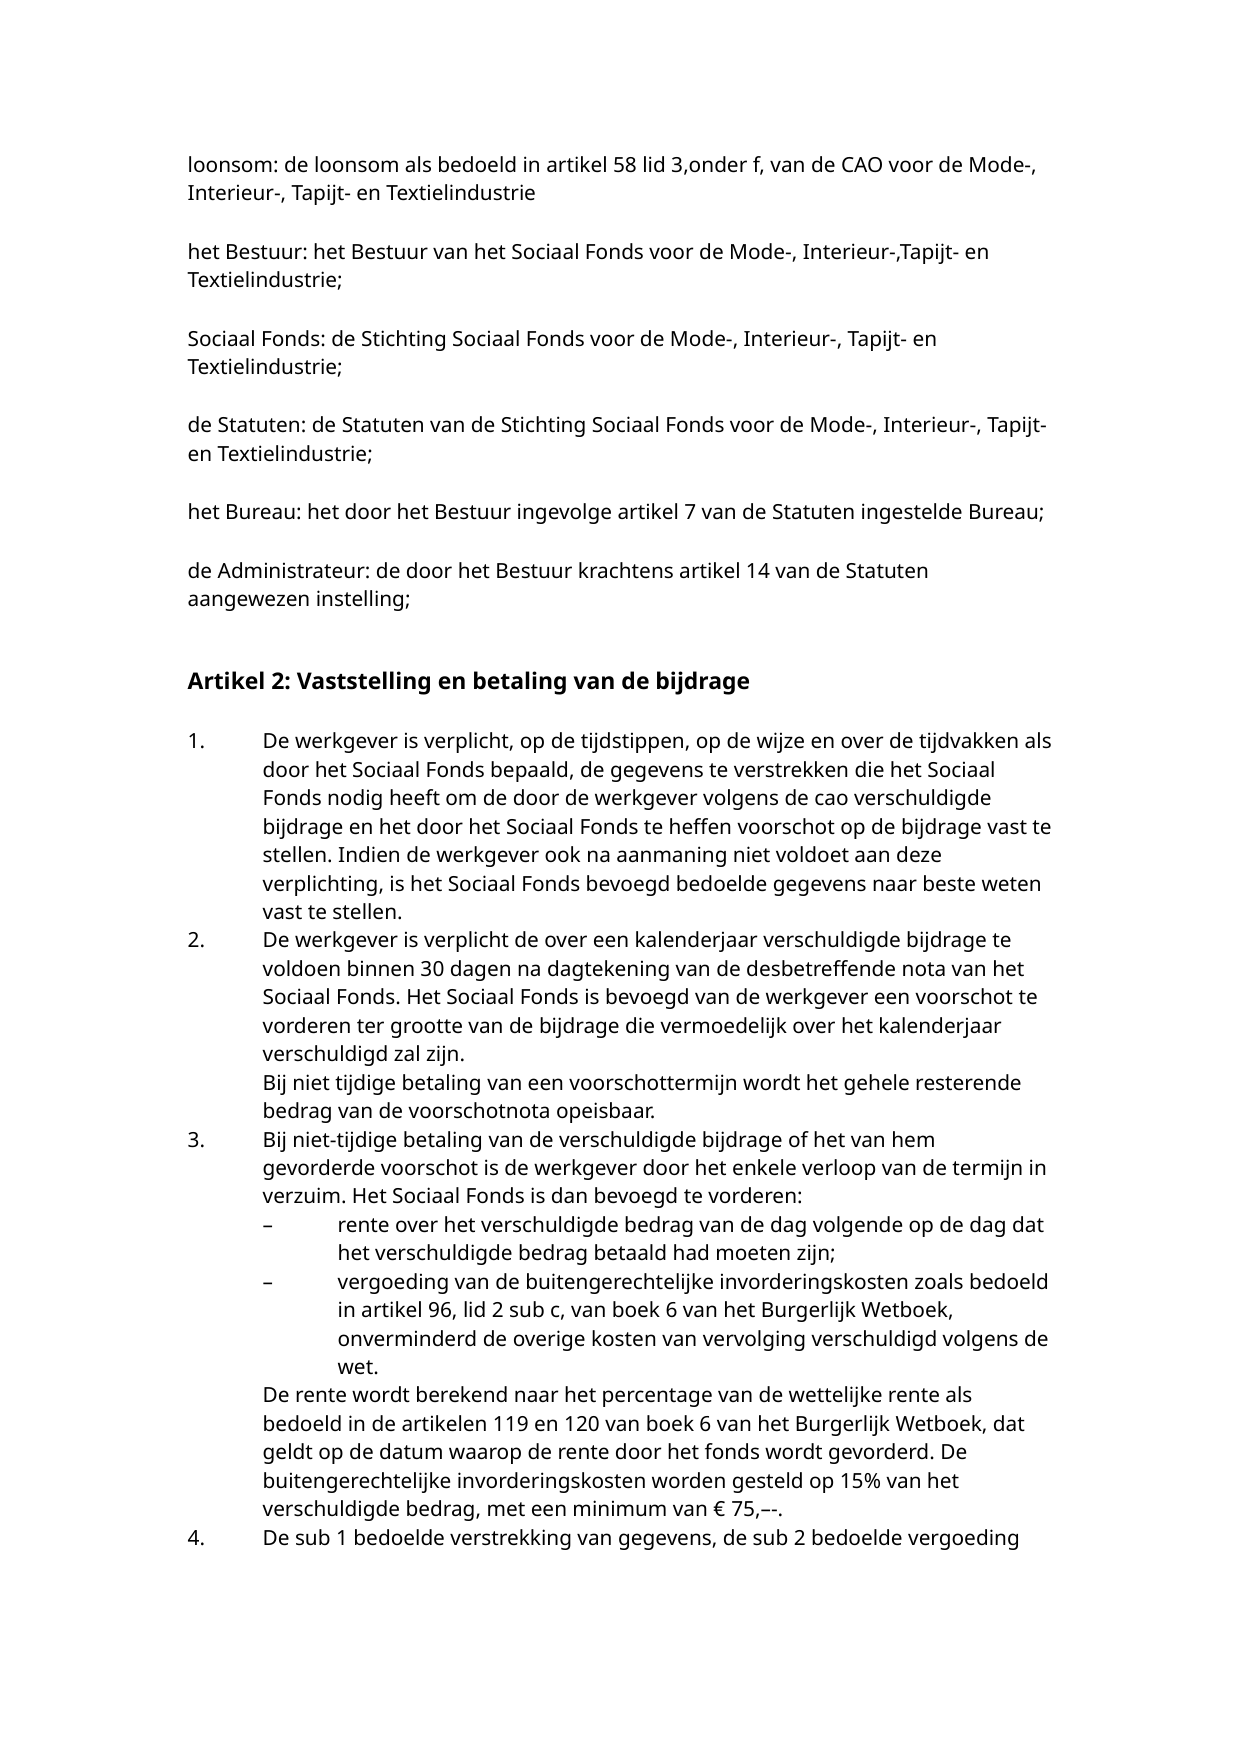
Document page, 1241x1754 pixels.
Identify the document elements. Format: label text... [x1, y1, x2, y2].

text het Bureau: het door het Bestuur ingevolge artikel 7 van de Statuten ingestelde Bureau; [187, 497, 1053, 526]
text loonsom: de loonsom als bedoeld in artikel 58 lid 3,onder f, van de CAO voor de Mode-, Interieur-, Tapijt- en Textielindustrie [187, 150, 1053, 207]
list De rente wordt berekend naar het percentage van de wettelijke rente als bedoeld in de artikelen 119 en 120 van boek 6 van het Burgerlijk Wetboek, dat geldt op de datum waarop de rente door het fonds wordt gevorderd. De buitengerechtelijke invorderingskosten worden gesteld op 15% van het verschuldigde bedrag, met een minimum van € 75,–-. [187, 1381, 1053, 1523]
list Bij niet tijdige betaling van een voorschottermijn wordt het gehele resterende bedrag van de voorschotnota opeisbaar. [187, 1068, 1053, 1125]
text Sociaal Fonds: de Stichting Sociaal Fonds voor de Mode-, Interieur-, Tapijt- en Textielindustrie; [187, 324, 1053, 381]
list De werkgever is verplicht de over een kalenderjaar verschuldigde bijdrage te voldoen binnen 30 dagen na dagtekening van de desbetreffende nota van het Sociaal Fonds. Het Sociaal Fonds is bevoegd van de werkgever een voorschot te vorderen ter grootte van de bijdrage die vermoedelijk over het kalenderjaar verschuldigd zal zijn. [187, 926, 1053, 1068]
text de Administrateur: de door het Bestuur krachtens artikel 14 van de Statuten aangewezen instelling; [187, 556, 1053, 613]
text de Statuten: de Statuten van de Stichting Sociaal Fonds voor de Mode-, Interieur-, Tapijt- en Textielindustrie; [187, 411, 1053, 467]
list vergoeding van de buitengerechtelijke invorderingskosten zoals bedoeld in artikel 96, lid 2 sub c, van boek 6 van het Burgerlijk Wetboek, onverminderd de overige kosten van vervolging verschuldigd volgens de wet. [262, 1267, 1053, 1381]
list rente over het verschuldigde bedrag van de dag volgende op de dag dat het verschuldigde bedrag betaald had moeten zijn; [262, 1210, 1053, 1267]
list De werkgever is verplicht, op de tijdstippen, op de wijze en over de tijdvakken als door het Sociaal Fonds bepaald, de gegevens te verstrekken die het Sociaal Fonds nodig heeft om de door de werkgever volgens de cao verschuldigde bijdrage en het door het Sociaal Fonds te heffen voorschot op de bijdrage vast te stellen. Indien de werkgever ook na aanmaning niet voldoet aan deze verplichting, is het Sociaal Fonds bevoegd bedoelde gegevens naar beste weten vast te stellen. [187, 727, 1053, 926]
text het Bestuur: het Bestuur van het Sociaal Fonds voor de Mode-, Interieur-,Tapijt- en Textielindustrie; [187, 237, 1053, 294]
subtitle Artikel 2: Vaststelling en betaling van de bijdrage [187, 665, 1053, 697]
list Bij niet-tijdige betaling van de verschuldigde bijdrage of het van hem gevorderde voorschot is de werkgever door het enkele verloop van de termijn in verzuim. Het Sociaal Fonds is dan bevoegd te vorderen: [187, 1125, 1053, 1210]
list De sub 1 bedoelde verstrekking van gegevens, de sub 2 bedoelde vergoeding [187, 1523, 1053, 1551]
